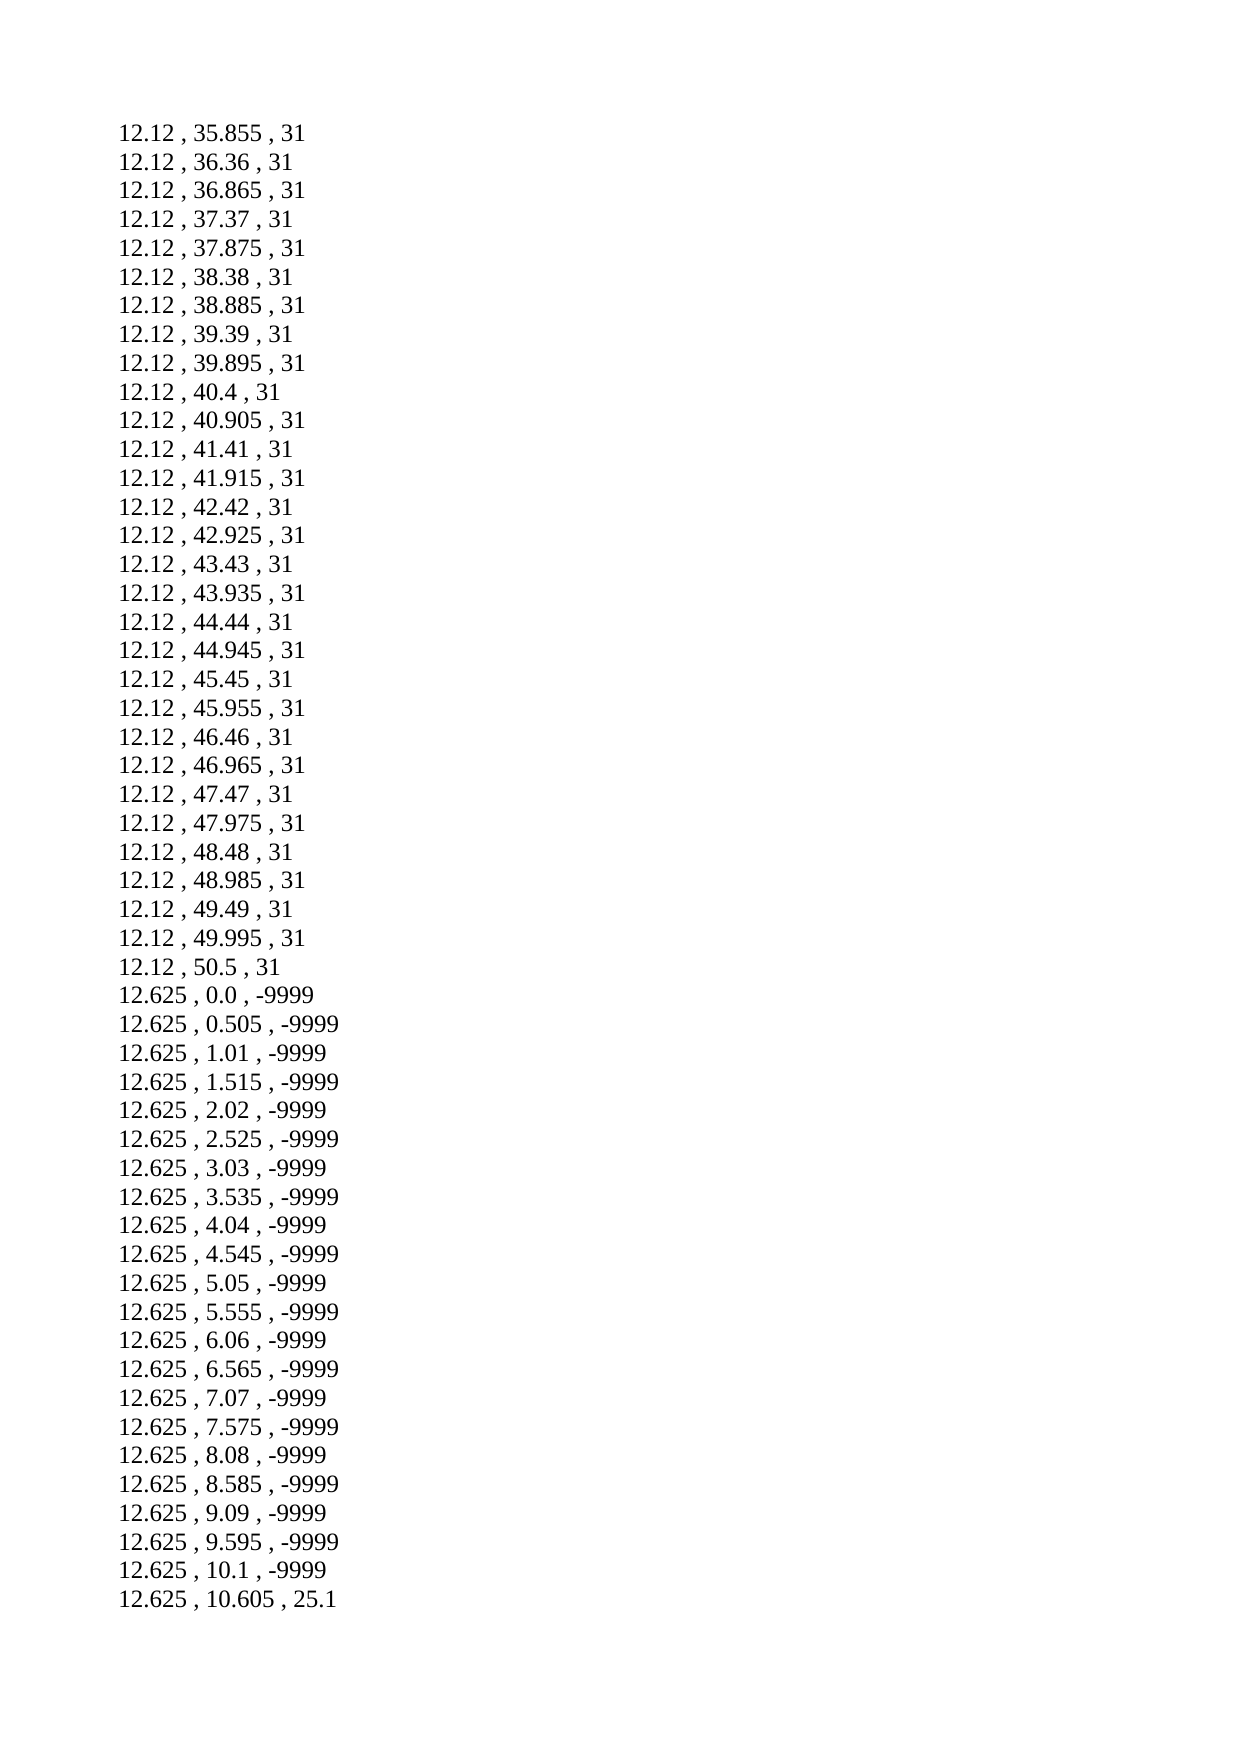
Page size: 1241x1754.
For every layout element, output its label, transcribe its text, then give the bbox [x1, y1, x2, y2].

text 12.12 , 43.935 , 31 [118, 578, 1122, 607]
text 12.12 , 46.965 , 31 [118, 751, 1122, 779]
text 12.625 , 0.505 , -9999 [118, 1009, 1122, 1038]
text 12.12 , 48.48 , 31 [118, 837, 1122, 866]
text 12.12 , 36.36 , 31 [118, 147, 1122, 176]
text 12.12 , 40.905 , 31 [118, 406, 1122, 434]
text 12.12 , 47.47 , 31 [118, 779, 1122, 808]
text 12.12 , 37.875 , 31 [118, 233, 1122, 262]
text 12.625 , 1.515 , -9999 [118, 1067, 1122, 1096]
text 12.12 , 49.995 , 31 [118, 923, 1122, 952]
text 12.625 , 3.03 , -9999 [118, 1153, 1122, 1182]
text 12.625 , 8.585 , -9999 [118, 1469, 1122, 1498]
text 12.12 , 48.985 , 31 [118, 866, 1122, 894]
text 12.12 , 49.49 , 31 [118, 894, 1122, 923]
text 12.625 , 8.08 , -9999 [118, 1441, 1122, 1469]
text 12.12 , 50.5 , 31 [118, 952, 1122, 981]
text 12.12 , 40.4 , 31 [118, 377, 1122, 406]
text 12.625 , 7.07 , -9999 [118, 1383, 1122, 1412]
text 12.12 , 39.895 , 31 [118, 348, 1122, 377]
text 12.12 , 41.41 , 31 [118, 434, 1122, 463]
text 12.625 , 2.525 , -9999 [118, 1124, 1122, 1153]
text 12.12 , 41.915 , 31 [118, 463, 1122, 492]
text 12.625 , 7.575 , -9999 [118, 1412, 1122, 1441]
text 12.12 , 35.855 , 31 [118, 118, 1122, 147]
text 12.625 , 10.1 , -9999 [118, 1556, 1122, 1584]
text 12.625 , 10.605 , 25.1 [118, 1584, 1122, 1613]
text 12.625 , 9.09 , -9999 [118, 1498, 1122, 1527]
text 12.625 , 5.05 , -9999 [118, 1268, 1122, 1297]
text 12.12 , 36.865 , 31 [118, 176, 1122, 204]
text 12.625 , 3.535 , -9999 [118, 1182, 1122, 1211]
text 12.12 , 47.975 , 31 [118, 808, 1122, 837]
text 12.625 , 6.565 , -9999 [118, 1354, 1122, 1383]
text 12.625 , 5.555 , -9999 [118, 1297, 1122, 1326]
text 12.625 , 6.06 , -9999 [118, 1326, 1122, 1354]
text 12.625 , 1.01 , -9999 [118, 1038, 1122, 1067]
text 12.12 , 45.45 , 31 [118, 664, 1122, 693]
text 12.12 , 44.44 , 31 [118, 607, 1122, 636]
text 12.625 , 2.02 , -9999 [118, 1096, 1122, 1124]
text 12.625 , 4.545 , -9999 [118, 1239, 1122, 1268]
text 12.12 , 39.39 , 31 [118, 319, 1122, 348]
text 12.12 , 37.37 , 31 [118, 204, 1122, 233]
text 12.12 , 45.955 , 31 [118, 693, 1122, 722]
text 12.625 , 0.0 , -9999 [118, 981, 1122, 1009]
text 12.625 , 9.595 , -9999 [118, 1527, 1122, 1556]
text 12.12 , 46.46 , 31 [118, 722, 1122, 751]
text 12.625 , 4.04 , -9999 [118, 1211, 1122, 1239]
text 12.12 , 44.945 , 31 [118, 636, 1122, 664]
text 12.12 , 38.885 , 31 [118, 291, 1122, 319]
text 12.12 , 42.42 , 31 [118, 492, 1122, 521]
text 12.12 , 38.38 , 31 [118, 262, 1122, 291]
text 12.12 , 42.925 , 31 [118, 521, 1122, 549]
text 12.12 , 43.43 , 31 [118, 549, 1122, 578]
